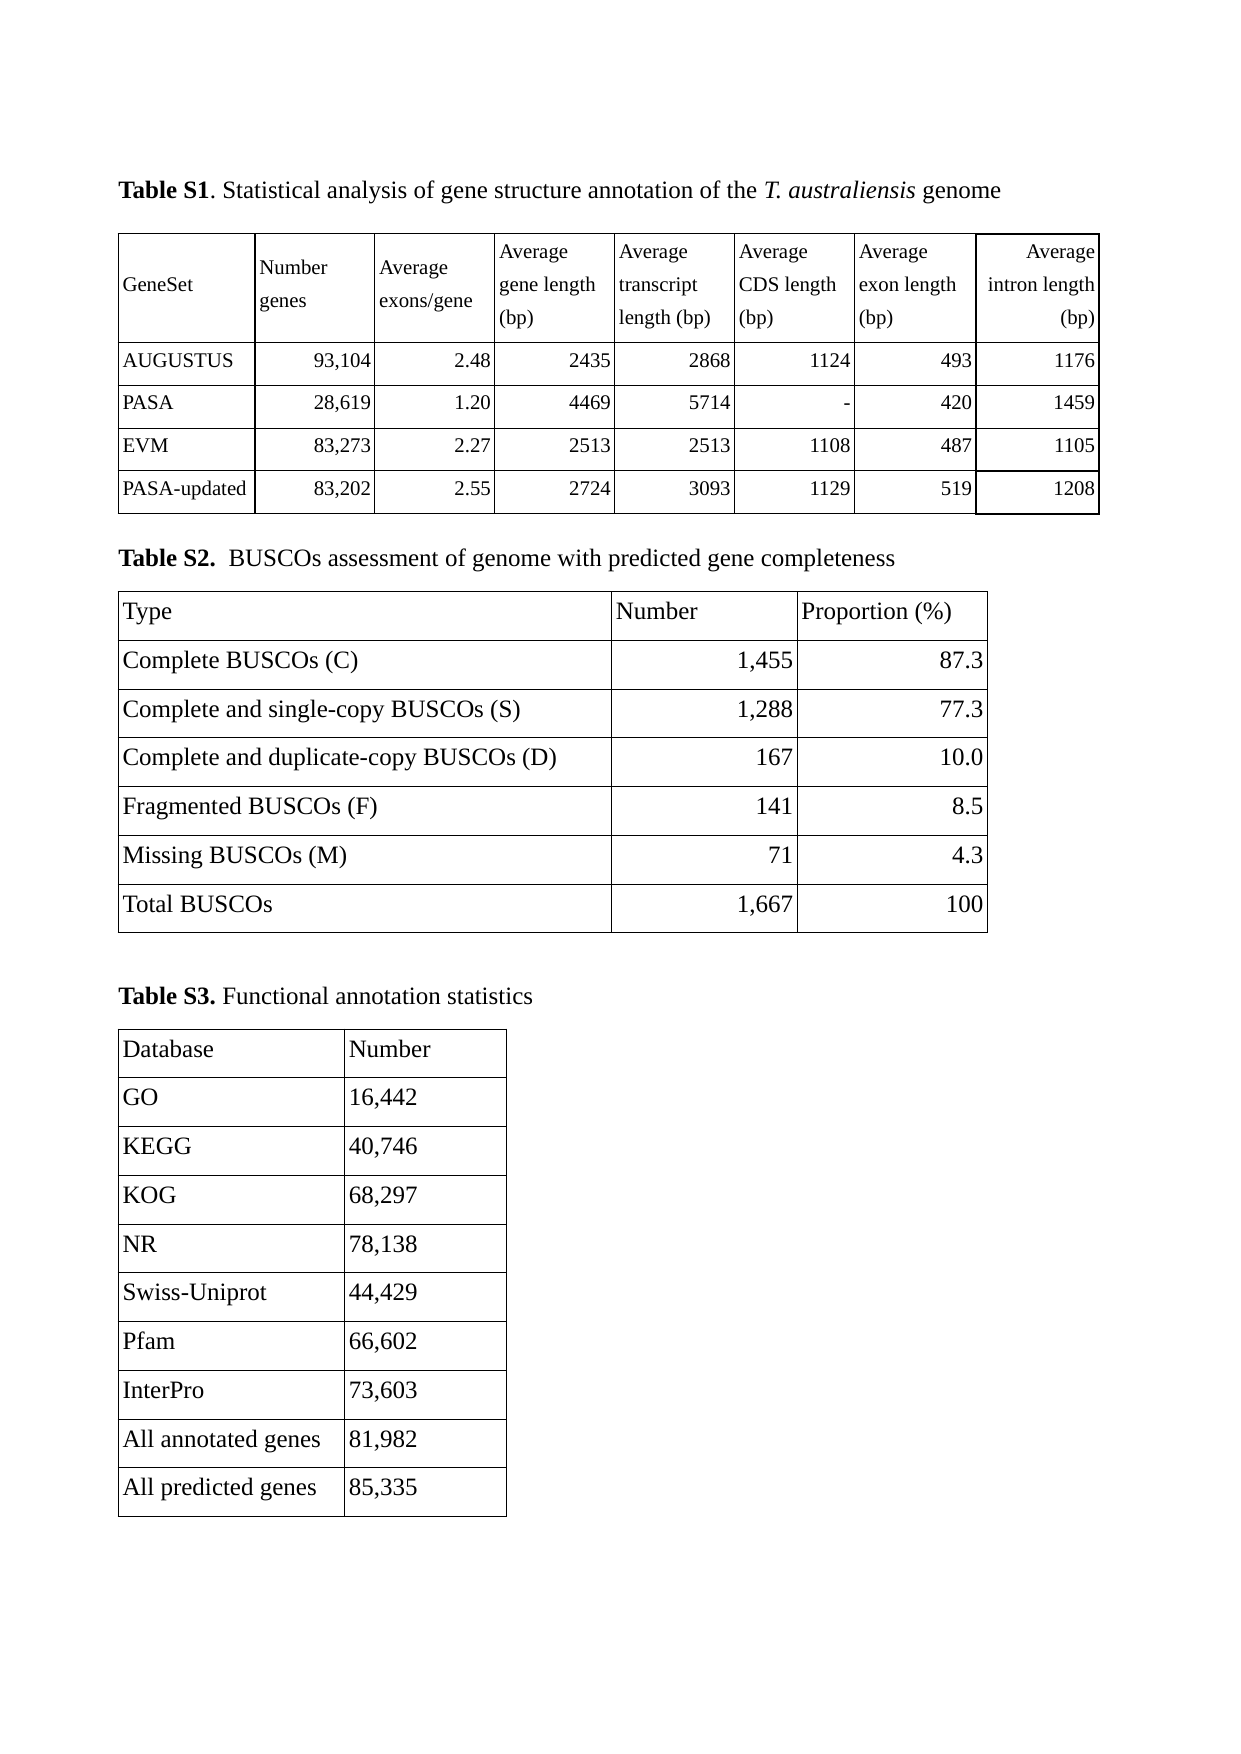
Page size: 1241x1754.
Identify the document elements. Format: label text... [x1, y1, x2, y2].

table_header Average exons/gene [375, 234, 494, 342]
table_cell KOG [119, 1176, 344, 1223]
table_cell 141 [612, 787, 797, 835]
table_cell 87.3 [798, 641, 987, 688]
table_header Type [119, 592, 611, 640]
table_cell 100 [798, 885, 987, 932]
table_cell PASA-updated [119, 471, 254, 513]
table_cell 16,442 [345, 1078, 506, 1126]
table_cell 78,138 [345, 1225, 506, 1272]
table_cell 2.55 [375, 471, 494, 513]
table_cell All predicted genes [119, 1468, 344, 1516]
table_cell 2.27 [375, 429, 494, 470]
table_cell Total BUSCOs [119, 885, 611, 932]
table_cell 28,619 [256, 386, 374, 427]
table_header Average gene length (bp) [495, 234, 614, 342]
table_cell 1124 [735, 343, 854, 384]
table_cell Complete BUSCOs (C) [119, 641, 611, 688]
table_cell KEGG [119, 1127, 344, 1175]
table_cell 2868 [615, 343, 734, 384]
table_cell 4.3 [798, 836, 987, 883]
table_cell 10.0 [798, 738, 987, 786]
table_cell 81,982 [345, 1420, 506, 1467]
table_cell Swiss-Uniprot [119, 1273, 344, 1321]
table_cell 93,104 [256, 343, 374, 384]
table_cell 2.48 [375, 343, 494, 384]
table_cell 44,429 [345, 1273, 506, 1321]
text Table S2. BUSCOs assessment of genome with predicted gene completeness [118, 543, 1122, 572]
table_cell AUGUSTUS [119, 343, 254, 384]
table_cell 1108 [735, 429, 854, 470]
table_cell 4469 [495, 386, 614, 427]
table_cell 40,746 [345, 1127, 506, 1175]
table_cell 83,202 [256, 471, 374, 513]
table_cell 1208 [977, 472, 1098, 513]
table_header Number [345, 1030, 506, 1077]
table_header Average transcript length (bp) [615, 234, 734, 342]
table_cell 2435 [495, 343, 614, 384]
table_header Average CDS length (bp) [735, 234, 854, 342]
table_cell Complete and single-copy BUSCOs (S) [119, 690, 611, 737]
table_cell 77.3 [798, 690, 987, 737]
table_cell 1,455 [612, 641, 797, 688]
table_cell 2724 [495, 471, 614, 513]
table_cell Complete and duplicate-copy BUSCOs (D) [119, 738, 611, 786]
table_cell PASA [119, 386, 254, 427]
table_cell 1,288 [612, 690, 797, 737]
table_cell 1,667 [612, 885, 797, 932]
table_cell 8.5 [798, 787, 987, 835]
table_header GeneSet [119, 234, 254, 342]
table_header Database [119, 1030, 344, 1077]
table_header Average exon length (bp) [855, 234, 975, 342]
table_cell Missing BUSCOs (M) [119, 836, 611, 883]
table_cell Fragmented BUSCOs (F) [119, 787, 611, 835]
table_cell 2513 [615, 429, 734, 470]
table_cell 1176 [977, 343, 1098, 384]
table_cell 1129 [735, 471, 854, 513]
table_header Number [612, 592, 797, 640]
table_header Number genes [256, 234, 374, 342]
table_cell 1.20 [375, 386, 494, 427]
table_cell 85,335 [345, 1468, 506, 1516]
table_cell - [735, 386, 854, 427]
table_cell GO [119, 1078, 344, 1126]
table_cell All annotated genes [119, 1420, 344, 1467]
table_cell 1459 [977, 386, 1098, 427]
table_cell 68,297 [345, 1176, 506, 1223]
table_cell 3093 [615, 471, 734, 513]
text Table S1. Statistical analysis of gene structure annotation of the T. australiensis genome [118, 176, 1122, 204]
table_cell 71 [612, 836, 797, 883]
table_cell 73,603 [345, 1371, 506, 1418]
table_cell 5714 [615, 386, 734, 427]
table_cell 493 [855, 343, 975, 384]
table_cell 519 [855, 471, 975, 513]
table_cell NR [119, 1225, 344, 1272]
table_header Average intron length (bp) [977, 235, 1098, 342]
table_cell 83,273 [256, 429, 374, 470]
table_header Proportion (%) [798, 592, 987, 640]
table_cell EVM [119, 429, 254, 470]
table_cell InterPro [119, 1371, 344, 1418]
table_cell 420 [855, 386, 975, 427]
table_cell 66,602 [345, 1322, 506, 1370]
table_cell 2513 [495, 429, 614, 470]
table_cell 167 [612, 738, 797, 786]
table_cell Pfam [119, 1322, 344, 1370]
text Table S3. Functional annotation statistics [118, 981, 1122, 1009]
table_cell 487 [855, 429, 975, 470]
table_cell 1105 [977, 429, 1098, 470]
